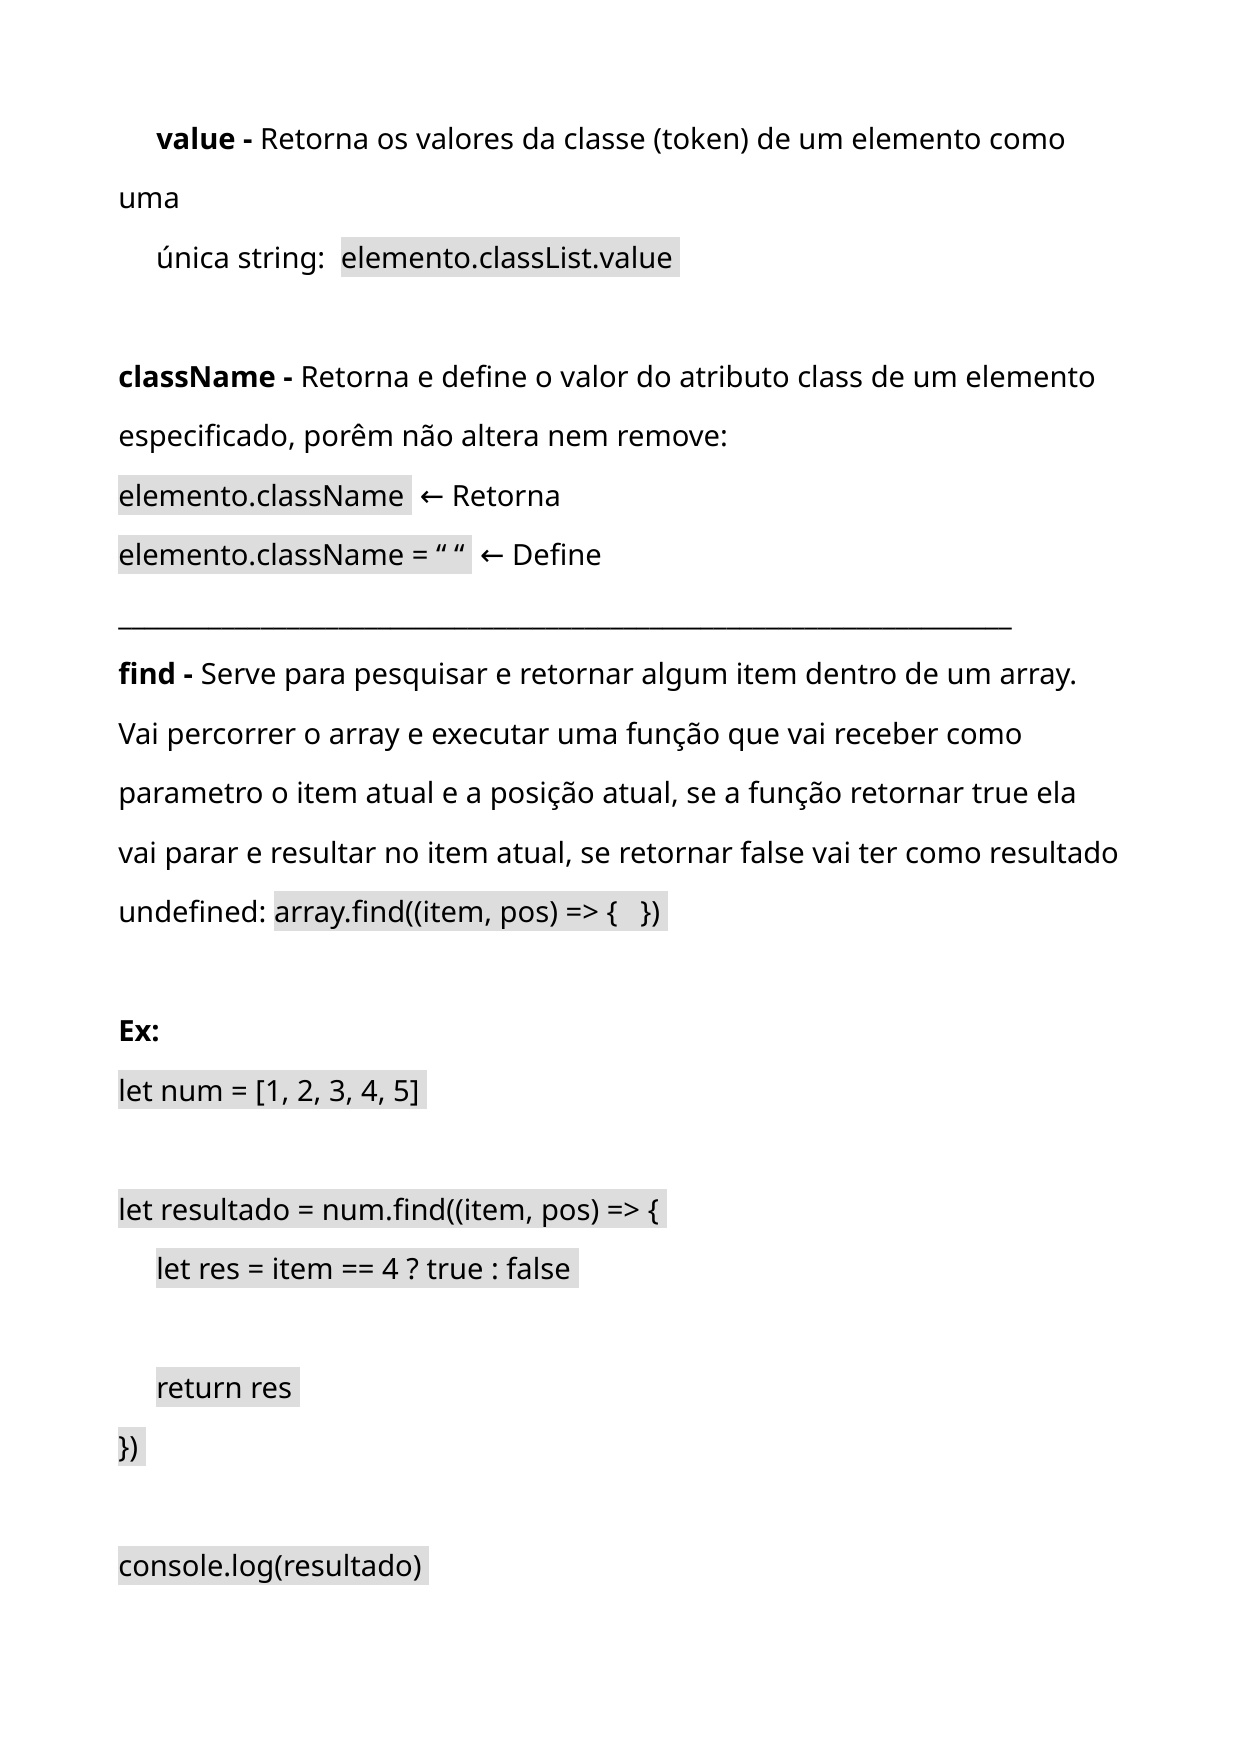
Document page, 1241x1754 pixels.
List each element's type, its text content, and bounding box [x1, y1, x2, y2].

text }) [118, 1427, 1122, 1466]
text _____________________________________________________________________ [118, 594, 1122, 634]
text let res = item == 4 ? true : false [118, 1248, 1122, 1288]
text elemento.className = “ “ ← Define [118, 534, 1122, 574]
text value - Retorna os valores da classe (token) de um elemento como uma [118, 118, 1122, 217]
text console.log(resultado) [118, 1546, 1122, 1585]
text className - Retorna e define o valor do atributo class de um elemento especificado, porêm não altera nem remove: [118, 356, 1122, 455]
text return res [118, 1367, 1122, 1407]
text let resultado = num.find((item, pos) => { [118, 1189, 1122, 1228]
text find - Serve para pesquisar e retornar algum item dentro de um array. Vai percorrer o array e executar uma função que vai receber como parametro o item atual e a posição atual, se a função retornar true ela vai parar e resultar no item atual, se retornar false vai ter como resultado undefined: array.find((item, pos) => { }) [118, 653, 1122, 931]
text elemento.className ← Retorna [118, 475, 1122, 515]
text Ex: [118, 1010, 1122, 1050]
text let num = [1, 2, 3, 4, 5] [118, 1070, 1122, 1109]
text única string: elemento.classList.value [118, 237, 1122, 277]
